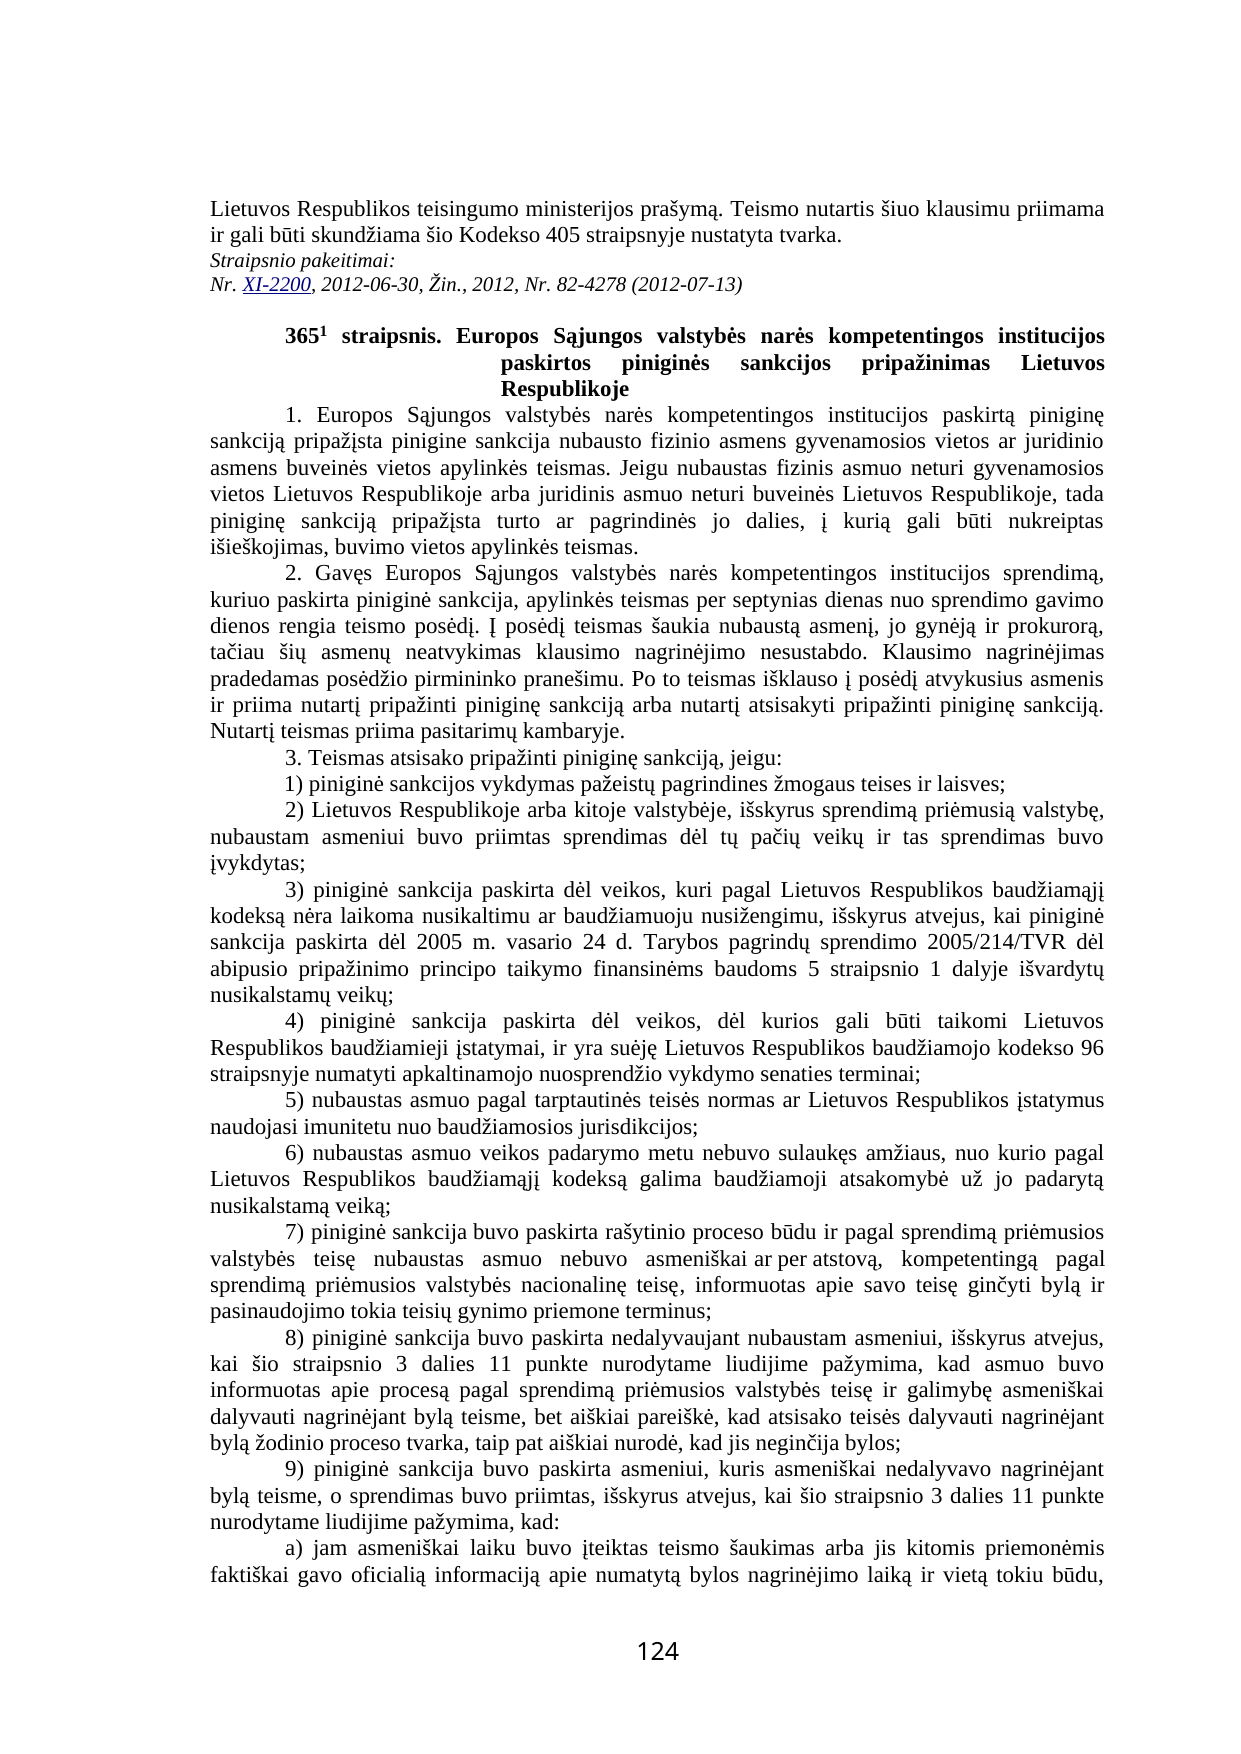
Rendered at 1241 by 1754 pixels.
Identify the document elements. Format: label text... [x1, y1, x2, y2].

text Lietuvos Respublikos teisingumo ministerijos prašymą. Teismo nutartis šiuo klausimu priimama ir gali būti skundžiama šio Kodekso 405 straipsnyje nustatyta tvarka. [210, 195, 1106, 248]
text Straipsnio pakeitimai: [210, 248, 1106, 272]
text 1) piniginė sankcijos vykdymas pažeistų pagrindines žmogaus teises ir laisves; [210, 770, 1106, 797]
text 9) piniginė sankcija buvo paskirta asmeniui, kuris asmeniškai nedalyvavo nagrinėjant bylą teisme, o sprendimas buvo priimtas, išskyrus atvejus, kai šio straipsnio 3 dalies 11 punkte nurodytame liudijime pažymima, kad: [210, 1455, 1106, 1534]
text 1. Europos Sąjungos valstybės narės kompetentingos institucijos paskirtą piniginę sankciją pripažįsta pinigine sankcija nubausto fizinio asmens gyvenamosios vietos ar juridinio asmens buveinės vietos apylinkės teismas. Jeigu nubaustas fizinis asmuo neturi gyvenamosios vietos Lietuvos Respublikoje arba juridinis asmuo neturi buveinės Lietuvos Respublikoje, tada piniginę sankciją pripažįsta turto ar pagrindinės jo dalies, į kurią gali būti nukreiptas išieškojimas, buvimo vietos apylinkės teismas. [210, 401, 1106, 559]
text 4) piniginė sankcija paskirta dėl veikos, dėl kurios gali būti taikomi Lietuvos Respublikos baudžiamieji įstatymai, ir yra suėję Lietuvos Respublikos baudžiamojo kodekso 96 straipsnyje numatyti apkaltinamojo nuosprendžio vykdymo senaties terminai; [210, 1007, 1106, 1086]
text a) jam asmeniškai laiku buvo įteiktas teismo šaukimas arba jis kitomis priemonėmis faktiškai gavo oficialią informaciją apie numatytą bylos nagrinėjimo laiką ir vietą tokiu būdu, [210, 1534, 1106, 1587]
text 3. Teismas atsisako pripažinti piniginę sankciją, jeigu: [210, 744, 1106, 770]
text 3) piniginė sankcija paskirta dėl veikos, kuri pagal Lietuvos Respublikos baudžiamąjį kodeksą nėra laikoma nusikaltimu ar baudžiamuoju nusižengimu, išskyrus atvejus, kai piniginė sankcija paskirta dėl 2005 m. vasario 24 d. Tarybos pagrindų sprendimo 2005/214/TVR dėl abipusio pripažinimo principo taikymo finansinėms baudoms 5 straipsnio 1 dalyje išvardytų nusikalstamų veikų; [210, 876, 1106, 1007]
text 7) piniginė sankcija buvo paskirta rašytinio proceso būdu ir pagal sprendimą priėmusios valstybės teisę nubaustas asmuo nebuvo asmeniškai ar per atstovą, kompetentingą pagal sprendimą priėmusios valstybės nacionalinę teisę, informuotas apie savo teisę ginčyti bylą ir pasinaudojimo tokia teisių gynimo priemone terminus; [210, 1218, 1106, 1324]
text 5) nubaustas asmuo pagal tarptautinės teisės normas ar Lietuvos Respublikos įstatymus naudojasi imunitetu nuo baudžiamosios jurisdikcijos; [210, 1086, 1106, 1139]
text 8) piniginė sankcija buvo paskirta nedalyvaujant nubaustam asmeniui, išskyrus atvejus, kai šio straipsnio 3 dalies 11 punkte nurodytame liudijime pažymima, kad asmuo buvo informuotas apie procesą pagal sprendimą priėmusios valstybės teisę ir galimybę asmeniškai dalyvauti nagrinėjant bylą teisme, bet aiškiai pareiškė, kad atsisako teisės dalyvauti nagrinėjant bylą žodinio proceso tvarka, taip pat aiškiai nurodė, kad jis neginčija bylos; [210, 1324, 1106, 1455]
text 2) Lietuvos Respublikoje arba kitoje valstybėje, išskyrus sprendimą priėmusią valstybę, nubaustam asmeniui buvo priimtas sprendimas dėl tų pačių veikų ir tas sprendimas buvo įvykdytas; [210, 797, 1106, 876]
text Nr. XI-2200, 2012-06-30, Žin., 2012, Nr. 82-4278 (2012-07-13) [210, 272, 1106, 296]
text 3651 straipsnis. Europos Sąjungos valstybės narės kompetentingos institucijos paskirtos piniginės sankcijos pripažinimas Lietuvos Respublikoje [285, 322, 1106, 401]
text 6) nubaustas asmuo veikos padarymo metu nebuvo sulaukęs amžiaus, nuo kurio pagal Lietuvos Respublikos baudžiamąjį kodeksą galima baudžiamoji atsakomybė už jo padarytą nusikalstamą veiką; [210, 1139, 1106, 1218]
text 2. Gavęs Europos Sąjungos valstybės narės kompetentingos institucijos sprendimą, kuriuo paskirta piniginė sankcija, apylinkės teismas per septynias dienas nuo sprendimo gavimo dienos rengia teismo posėdį. Į posėdį teismas šaukia nubaustą asmenį, jo gynėją ir prokurorą, tačiau šių asmenų neatvykimas klausimo nagrinėjimo nesustabdo. Klausimo nagrinėjimas pradedamas posėdžio pirmininko pranešimu. Po to teismas išklauso į posėdį atvykusius asmenis ir priima nutartį pripažinti piniginę sankciją arba nutartį atsisakyti pripažinti piniginę sankciją. Nutartį teismas priima pasitarimų kambaryje. [210, 559, 1106, 744]
